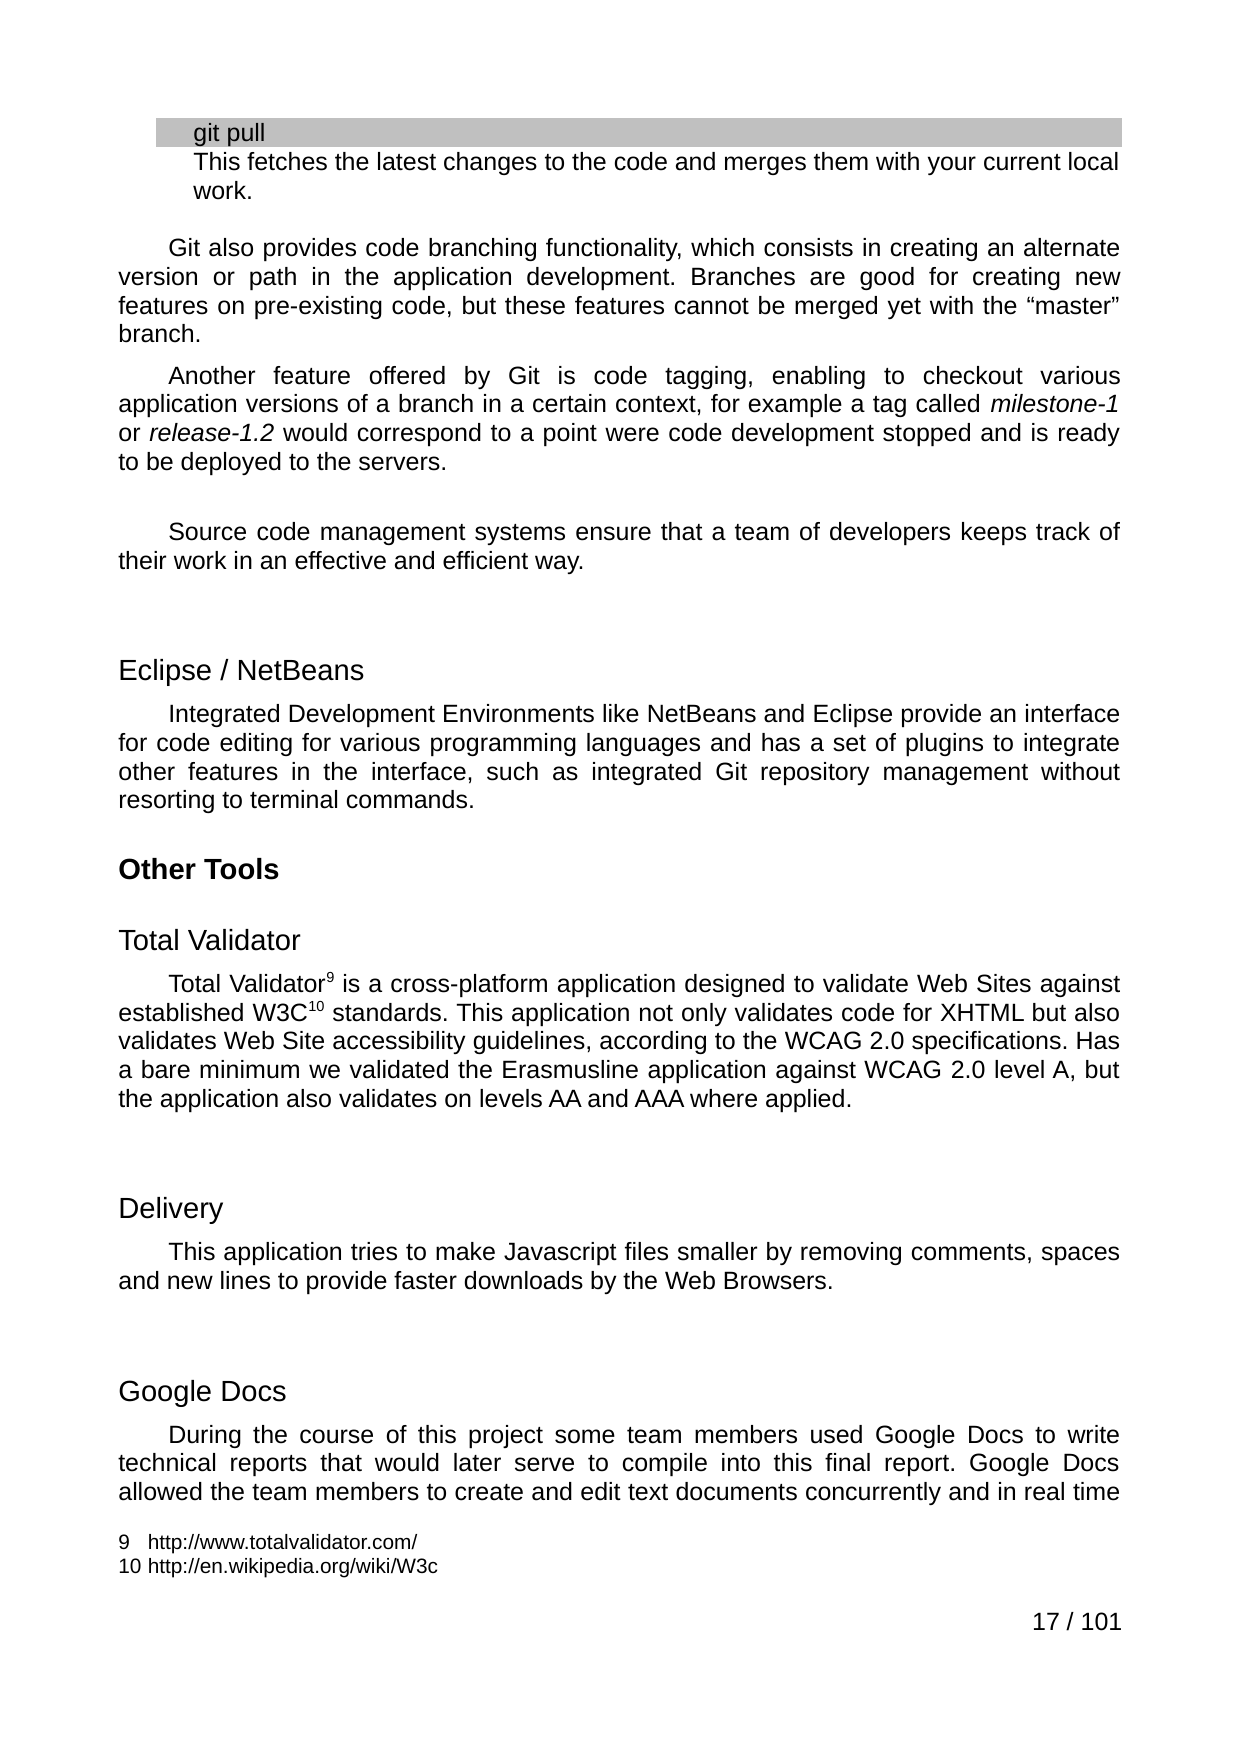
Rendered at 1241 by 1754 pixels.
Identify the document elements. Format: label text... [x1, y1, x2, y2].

text Source code management systems ensure that a team of developers keeps track of their work in an effective and efficient way. [118, 517, 1122, 574]
text http://en.wikipedia.org/wiki/W3c [118, 1554, 1122, 1578]
text During the course of this project some team members used Google Docs to write technical reports that would later serve to compile into this final report. Google Docs allowed the team members to create and edit text documents concurrently and in real time [118, 1419, 1122, 1506]
text Git also provides code branching functionality, which consists in creating an alternate version or path in the application development. Branches are good for creating new features on pre-existing code, but these features cannot be merged yet with the “master” branch. [118, 233, 1122, 348]
subtitle Total Validator [118, 923, 1122, 956]
list git pull [156, 118, 1122, 147]
list This fetches the latest changes to the code and merges them with your current local work. [156, 147, 1122, 204]
subtitle Other Tools [118, 852, 1122, 885]
text http://www.totalvalidator.com/ [118, 1530, 1122, 1554]
subtitle Eclipse / NetBeans [118, 653, 1122, 687]
subtitle Delivery [118, 1191, 1122, 1225]
subtitle Google Docs [118, 1373, 1122, 1407]
text Another feature offered by Git is code tagging, enabling to checkout various application versions of a branch in a certain context, for example a tag called milestone-1 or release-1.2 would correspond to a point were code development stopped and is ready to be deployed to the servers. [118, 361, 1122, 476]
text This application tries to make Javascript files smaller by removing comments, spaces and new lines to provide faster downloads by the Web Browsers. [118, 1237, 1122, 1295]
text Total Validator is a cross-platform application designed to validate Web Sites against established W3C standards. This application not only validates code for XHTML but also validates Web Site accessibility guidelines, according to the WCAG 2.0 specifications. Has a bare minimum we validated the Erasmusline application against WCAG 2.0 level A, but the application also validates on levels AA and AAA where applied. [118, 969, 1122, 1112]
text Integrated Development Environments like NetBeans and Eclipse provide an interface for code editing for various programming languages and has a set of plugins to integrate other features in the interface, such as integrated Git repository management without resorting to terminal commands. [118, 699, 1122, 814]
